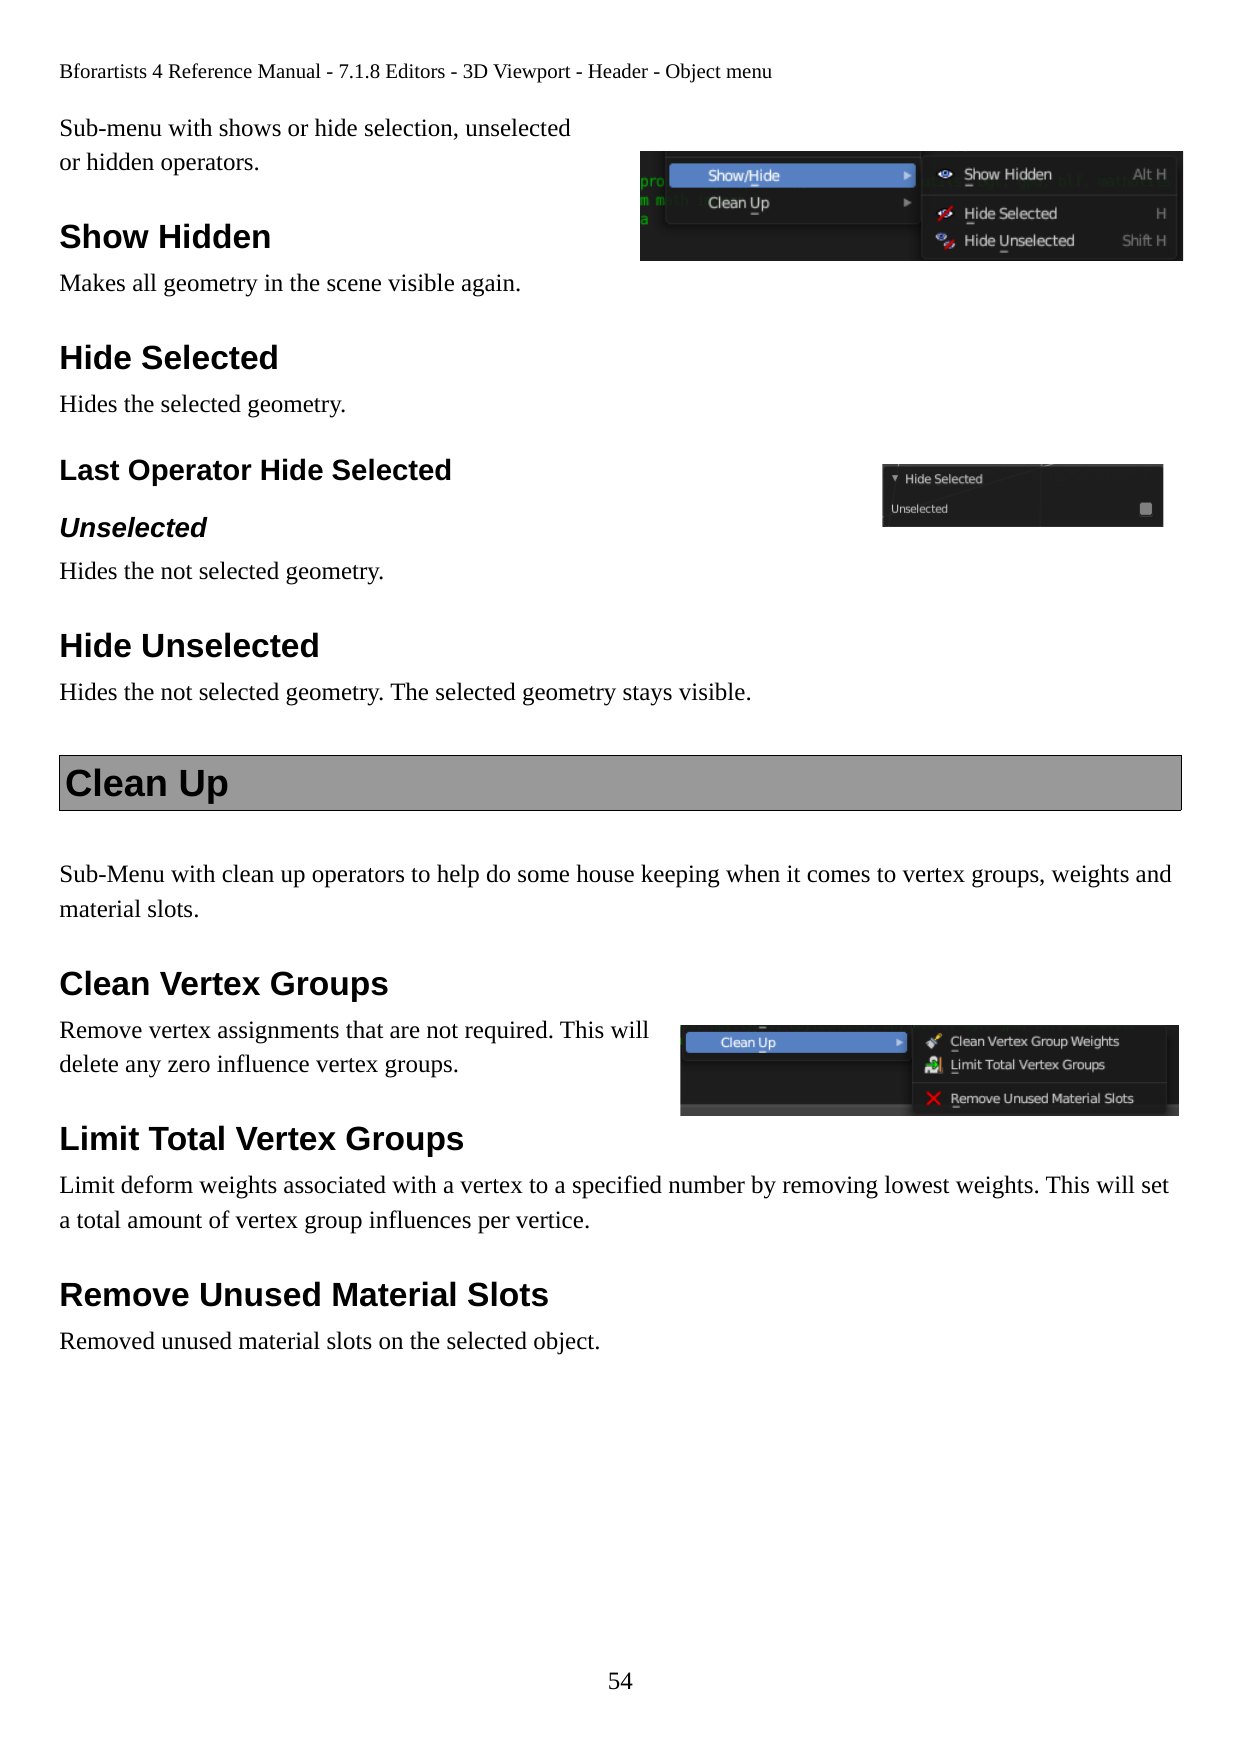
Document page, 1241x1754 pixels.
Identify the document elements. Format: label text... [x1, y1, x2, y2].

text Makes all geometry in the scene visible again. [59, 268, 1181, 297]
text Hides the selected geometry. [59, 389, 1181, 418]
text Limit deform weights associated with a vertex to a specified number by removing lowest weights. This will set a total amount of vertex group influences per vertice. [59, 1170, 1181, 1233]
subtitle Hide Unselected [59, 626, 1181, 664]
text Sub-menu with shows or hide selection, unselected or hidden operators. [59, 113, 1181, 176]
text Sub-Menu with clean up operators to help do some house keeping when it comes to vertex groups, weights and material slots. [59, 859, 1181, 922]
subtitle Limit Total Vertex Groups [59, 1119, 1181, 1158]
text Removed unused material slots on the selected object. [59, 1326, 1181, 1354]
picture [640, 151, 1184, 261]
subtitle Last Operator Hide Selected [59, 453, 1181, 487]
subtitle Show Hidden [59, 217, 640, 256]
table_header Clean Up [60, 756, 1181, 810]
subtitle Hide Selected [59, 338, 1181, 377]
subtitle Remove Unused Material Slots [59, 1274, 1181, 1313]
picture [882, 464, 1164, 527]
text Hides the not selected geometry. [59, 556, 1181, 585]
text Remove vertex assignments that are not required. This will delete any zero influence vertex groups. [59, 1015, 1181, 1078]
text Hides the not selected geometry. The selected geometry stays visible. [59, 677, 1181, 706]
subtitle Unselected [59, 512, 1181, 543]
picture [680, 1025, 1179, 1116]
subtitle Clean Vertex Groups [59, 963, 1181, 1002]
